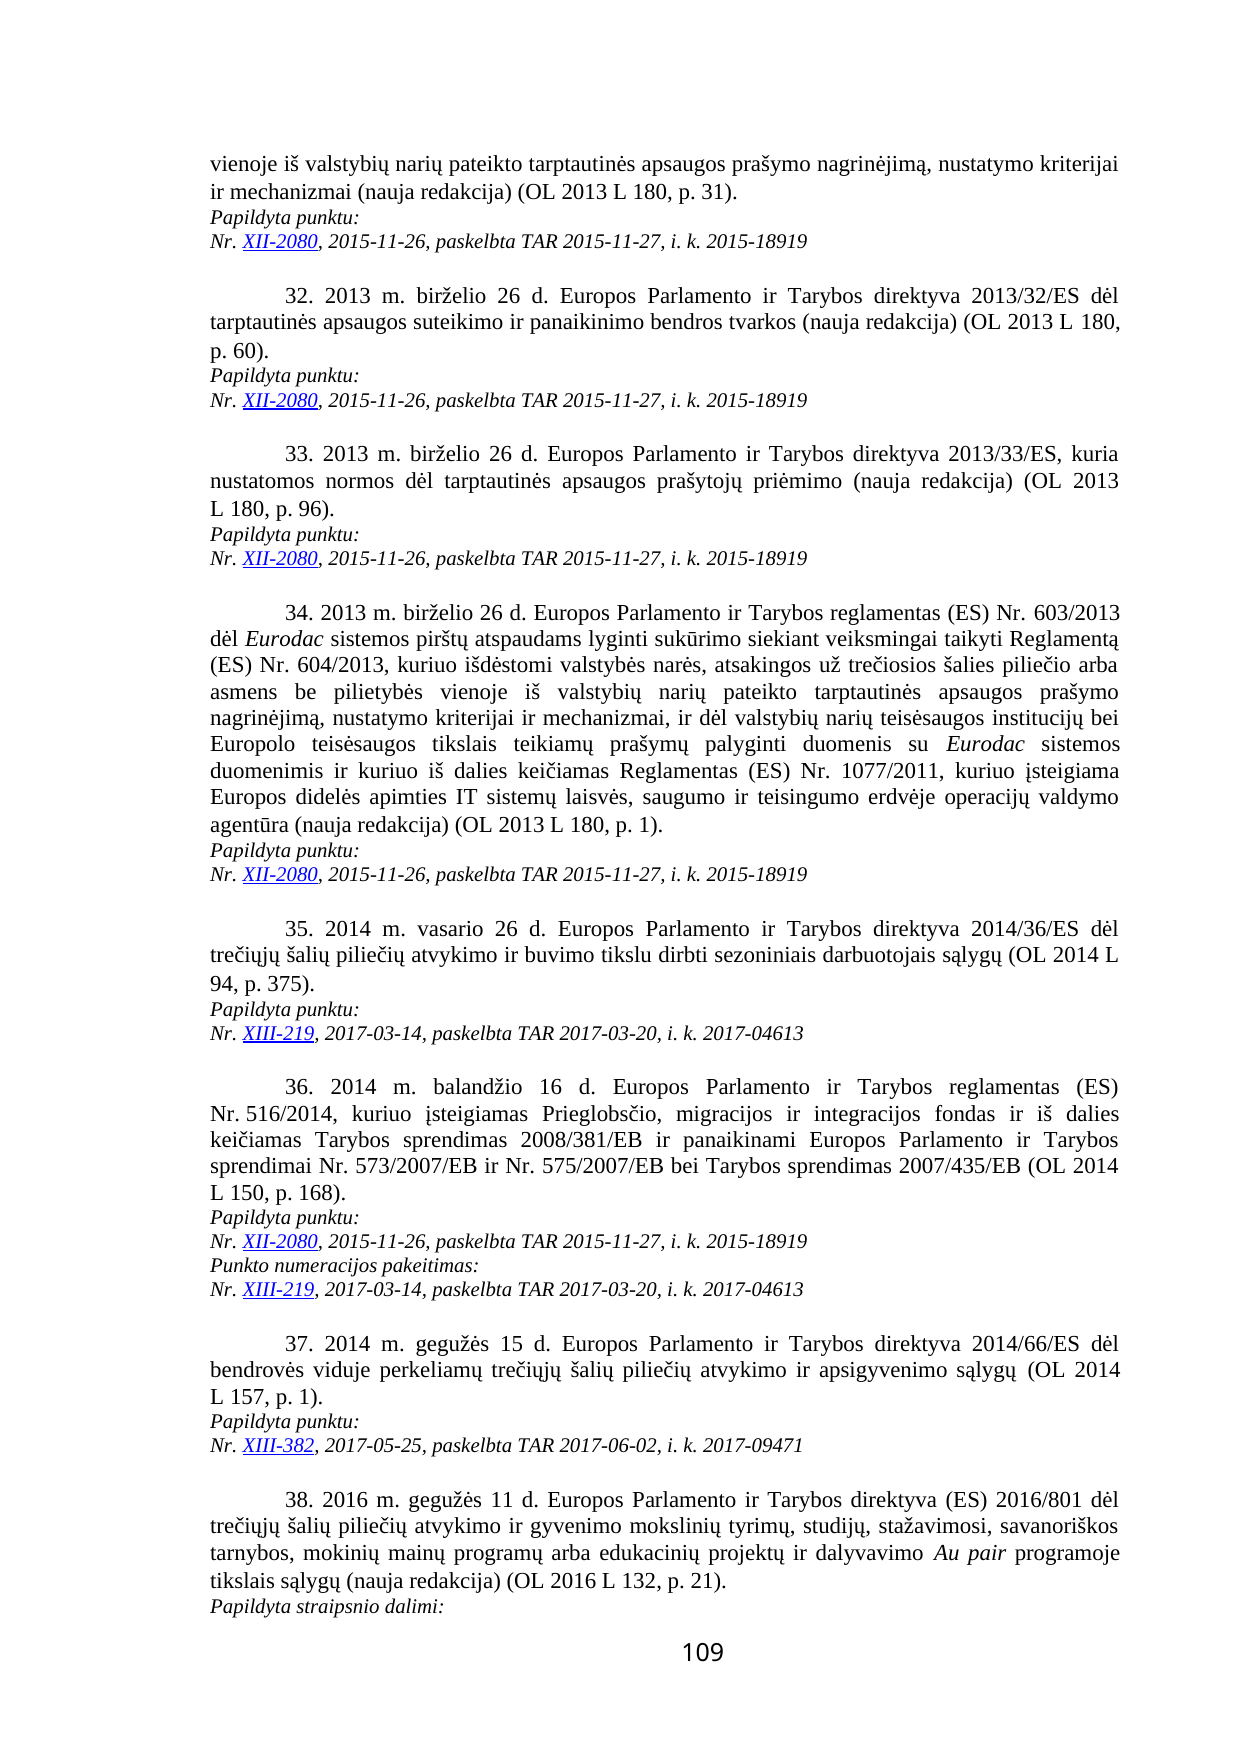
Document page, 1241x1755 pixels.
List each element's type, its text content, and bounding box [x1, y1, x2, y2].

text Papildyta punktu: [210, 522, 1120, 546]
text Papildyta punktu: [210, 838, 1120, 862]
text Papildyta punktu: [210, 363, 1120, 387]
text Papildyta punktu: [210, 1205, 1120, 1229]
text Papildyta punktu: [210, 205, 1120, 229]
text Nr. XIII-382, 2017-05-25, paskelbta TAR 2017-06-02, i. k. 2017-09471 [210, 1433, 1120, 1457]
text Punkto numeracijos pakeitimas: [210, 1253, 1120, 1277]
text Nr. XIII-219, 2017-03-14, paskelbta TAR 2017-03-20, i. k. 2017-04613 [210, 1021, 1120, 1045]
text vienoje iš valstybių narių pateikto tarptautinės apsaugos prašymo nagrinėjimą, nustatymo kriterijai ir mechanizmai (nauja redakcija) (OL 2013 L 180, p. 31). [210, 150, 1120, 205]
text Nr. XIII-219, 2017-03-14, paskelbta TAR 2017-03-20, i. k. 2017-04613 [210, 1277, 1120, 1301]
text Papildyta straipsnio dalimi: [210, 1594, 1120, 1618]
text Nr. XII-2080, 2015-11-26, paskelbta TAR 2015-11-27, i. k. 2015-18919 [210, 229, 1120, 253]
text 38. 2016 m. gegužės 11 d. Europos Parlamento ir Tarybos direktyva (ES) 2016/801 dėl trečiųjų šalių piliečių atvykimo ir gyvenimo mokslinių tyrimų, studijų, stažavimosi, savanoriškos tarnybos, mokinių mainų programų arba edukacinių projektų ir dalyvavimo Au pair programoje tikslais sąlygų (nauja redakcija) (OL 2016 L 132, p. 21). [210, 1486, 1120, 1594]
text Papildyta punktu: [210, 1409, 1120, 1433]
text Nr. XII-2080, 2015-11-26, paskelbta TAR 2015-11-27, i. k. 2015-18919 [210, 1229, 1120, 1253]
text 32. 2013 m. birželio 26 d. Europos Parlamento ir Tarybos direktyva 2013/32/ES dėl tarptautinės apsaugos suteikimo ir panaikinimo bendros tvarkos (nauja redakcija) (OL 2013 L 180, p. 60). [210, 282, 1120, 363]
text 33. 2013 m. birželio 26 d. Europos Parlamento ir Tarybos direktyva 2013/33/ES, kuria nustatomos normos dėl tarptautinės apsaugos prašytojų priėmimo (nauja redakcija) (OL 2013 L 180, p. 96). [210, 440, 1120, 522]
text Nr. XII-2080, 2015-11-26, paskelbta TAR 2015-11-27, i. k. 2015-18919 [210, 546, 1120, 570]
text Papildyta punktu: [210, 997, 1120, 1021]
text 34. 2013 m. birželio 26 d. Europos Parlamento ir Tarybos reglamentas (ES) Nr. 603/2013 dėl Eurodac sistemos pirštų atspaudams lyginti sukūrimo siekiant veiksmingai taikyti Reglamentą (ES) Nr. 604/2013, kuriuo išdėstomi valstybės narės, atsakingos už trečiosios šalies piliečio arba asmens be pilietybės vienoje iš valstybių narių pateikto tarptautinės apsaugos prašymo nagrinėjimą, nustatymo kriterijai ir mechanizmai, ir dėl valstybių narių teisėsaugos institucijų bei Europolo teisėsaugos tikslais teikiamų prašymų palyginti duomenis su Eurodac sistemos duomenimis ir kuriuo iš dalies keičiamas Reglamentas (ES) Nr. 1077/2011, kuriuo įsteigiama Europos didelės apimties IT sistemų laisvės, saugumo ir teisingumo erdvėje operacijų valdymo agentūra (nauja redakcija) (OL 2013 L 180, p. 1). [210, 599, 1120, 838]
text 37. 2014 m. gegužės 15 d. Europos Parlamento ir Tarybos direktyva 2014/66/ES dėl bendrovės viduje perkeliamų trečiųjų šalių piliečių atvykimo ir apsigyvenimo sąlygų (OL 2014 L 157, p. 1). [210, 1330, 1120, 1409]
text 35. 2014 m. vasario 26 d. Europos Parlamento ir Tarybos direktyva 2014/36/ES dėl trečiųjų šalių piliečių atvykimo ir buvimo tikslu dirbti sezoniniais darbuotojais sąlygų (OL 2014 L 94, p. 375). [210, 915, 1120, 997]
text Nr. XII-2080, 2015-11-26, paskelbta TAR 2015-11-27, i. k. 2015-18919 [210, 387, 1120, 412]
text 36. 2014 m. balandžio 16 d. Europos Parlamento ir Tarybos reglamentas (ES) Nr. 516/2014, kuriuo įsteigiamas Prieglobsčio, migracijos ir integracijos fondas ir iš dalies keičiamas Tarybos sprendimas 2008/381/EB ir panaikinami Europos Parlamento ir Tarybos sprendimai Nr. 573/2007/EB ir Nr. 575/2007/EB bei Tarybos sprendimas 2007/435/EB (OL 2014 L 150, p. 168). [210, 1073, 1120, 1205]
text Nr. XII-2080, 2015-11-26, paskelbta TAR 2015-11-27, i. k. 2015-18919 [210, 862, 1120, 886]
